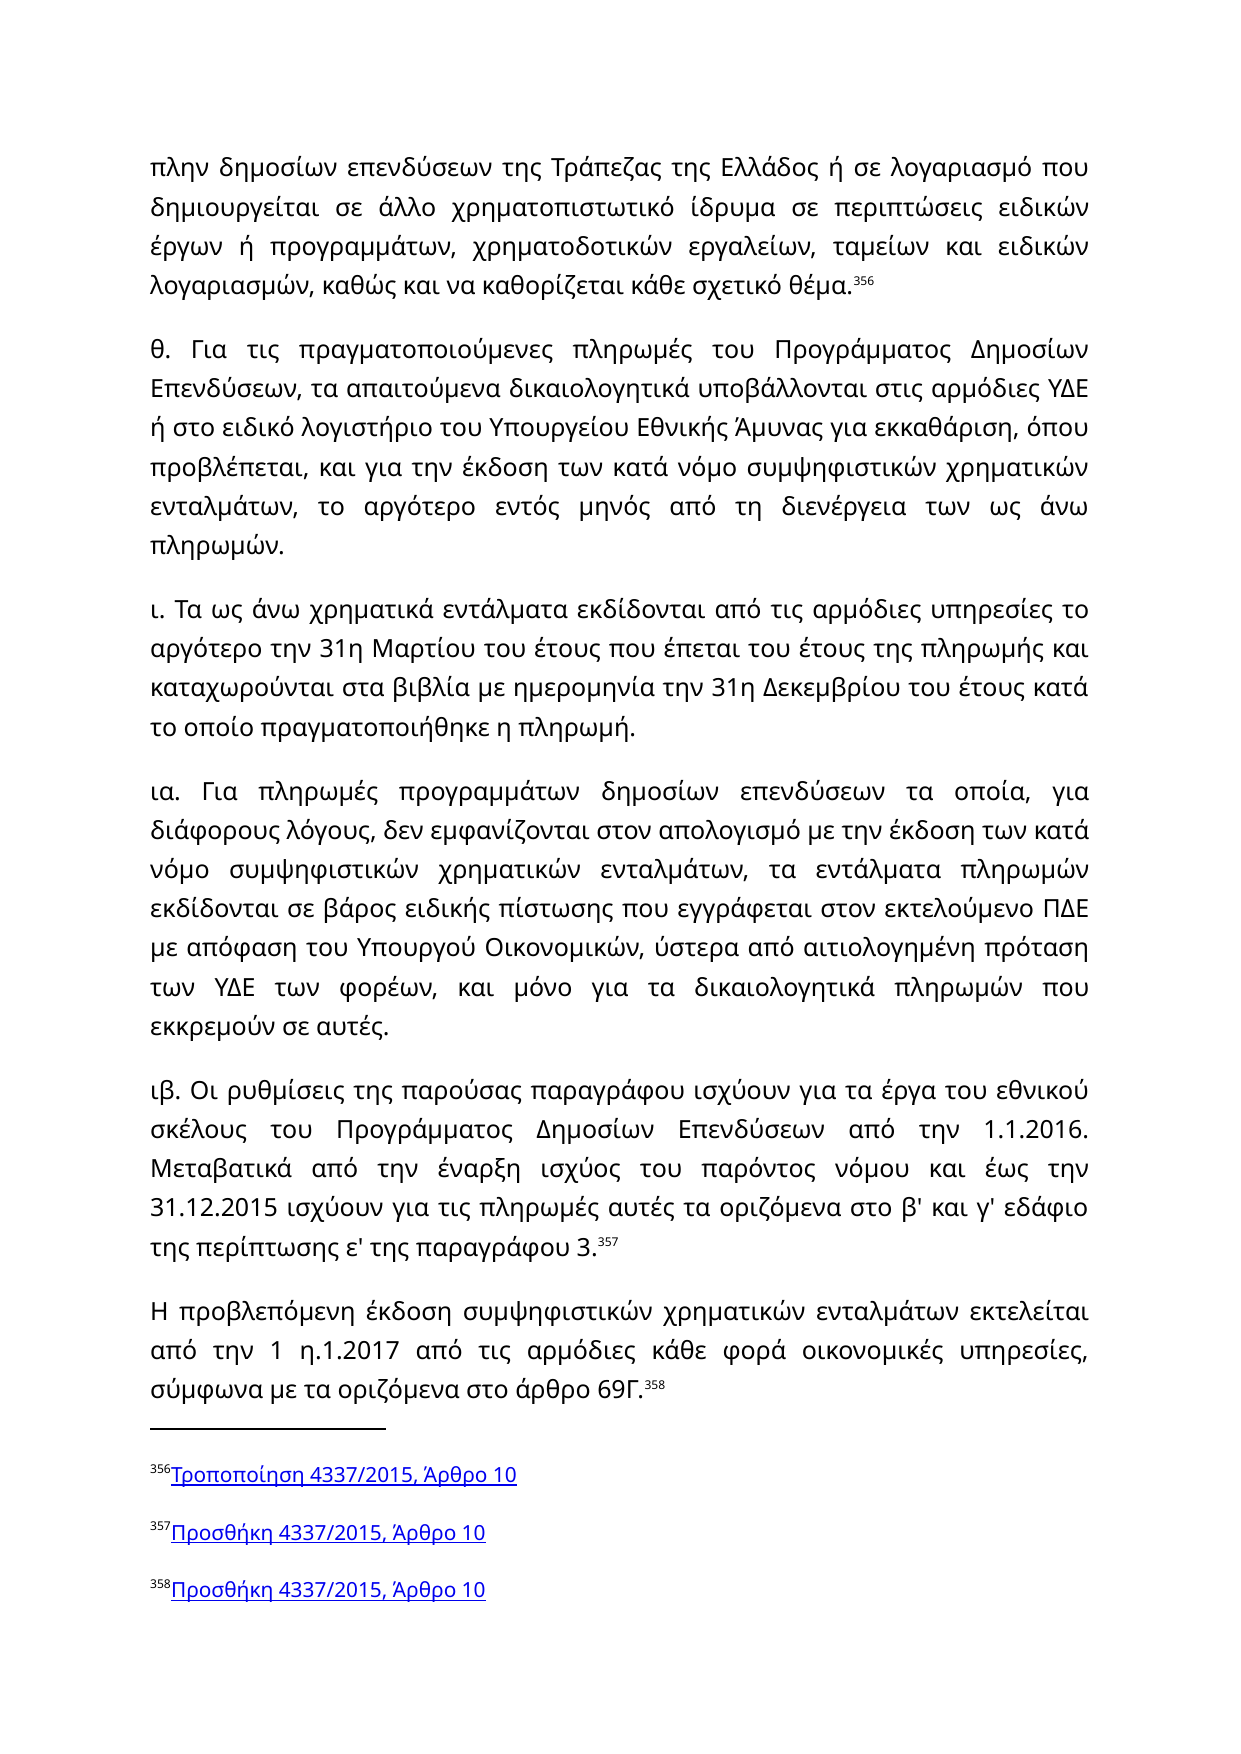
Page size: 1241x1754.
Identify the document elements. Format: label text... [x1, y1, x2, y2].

text Τροποποίηση 4337/2015, Άρθρο 10 [150, 1460, 1090, 1489]
text ι. Τα ως άνω χρηματικά εντάλματα εκδίδονται από τις αρμόδιες υπηρεσίες το αργότερο την 31η Μαρτίου του έτους που έπεται του έτους της πληρωμής και καταχωρούνται στα βιβλία με ημερομηνία την 31η Δεκεμβρίου του έτους κατά το οποίο πραγματοποιήθηκε η πληρωμή. [150, 592, 1090, 743]
text πλην δημοσίων επενδύσεων της Τράπεζας της Ελλάδος ή σε λογαριασμό που δημιουργείται σε άλλο χρηματοπιστωτικό ίδρυμα σε περιπτώσεις ειδικών έργων ή προγραμμάτων, χρηματοδοτικών εργαλείων, ταμείων και ειδικών λογαριασμών, καθώς και να καθορίζεται κάθε σχετικό θέμα. [150, 150, 1090, 302]
text Προσθήκη 4337/2015, Άρθρο 10 [150, 1576, 1090, 1604]
text θ. Για τις πραγματοποιούμενες πληρωμές του Προγράμματος Δημοσίων Επενδύσεων, τα απαιτούμενα δικαιολογητικά υποβάλλονται στις αρμόδιες ΥΔΕ ή στο ειδικό λογιστήριο του Υπουργείου Εθνικής Άμυνας για εκκαθάριση, όπου προβλέπεται, και για την έκδοση των κατά νόμο συμψηφιστικών χρηματικών ενταλμάτων, το αργότερο εντός μηνός από τη διενέργεια των ως άνω πληρωμών. [150, 332, 1090, 562]
text Η προβλεπόμενη έκδοση συμψηφιστικών χρηματικών ενταλμάτων εκτελείται από την 1 η.1.2017 από τις αρμόδιες κάθε φορά οικονομικές υπηρεσίες, σύμφωνα με τα οριζόμενα στο άρθρο 69Γ. [150, 1293, 1090, 1406]
text ιβ. Οι ρυθμίσεις της παρούσας παραγράφου ισχύουν για τα έργα του εθνικού σκέλους του Προγράμματος Δημοσίων Επενδύσεων από την 1.1.2016. Μεταβατικά από την έναρξη ισχύος του παρόντος νόμου και έως την 31.12.2015 ισχύουν για τις πληρωμές αυτές τα οριζόμενα στο β' και γ' εδάφιο της περίπτωσης ε' της παραγράφου 3. [150, 1072, 1090, 1263]
text ια. Για πληρωμές προγραμμάτων δημοσίων επενδύσεων τα οποία, για διάφορους λόγους, δεν εμφανίζονται στον απολογισμό με την έκδοση των κατά νόμο συμψηφιστικών χρηματικών ενταλμάτων, τα εντάλματα πληρωμών εκδίδονται σε βάρος ειδικής πίστωσης που εγγράφεται στον εκτελούμενο ΠΔΕ με απόφαση του Υπουργού Οικονομικών, ύστερα από αιτιολογημένη πρόταση των ΥΔΕ των φορέων, και μόνο για τα δικαιολογητικά πληρωμών που εκκρεμούν σε αυτές. [150, 773, 1090, 1042]
text Προσθήκη 4337/2015, Άρθρο 10 [150, 1518, 1090, 1546]
